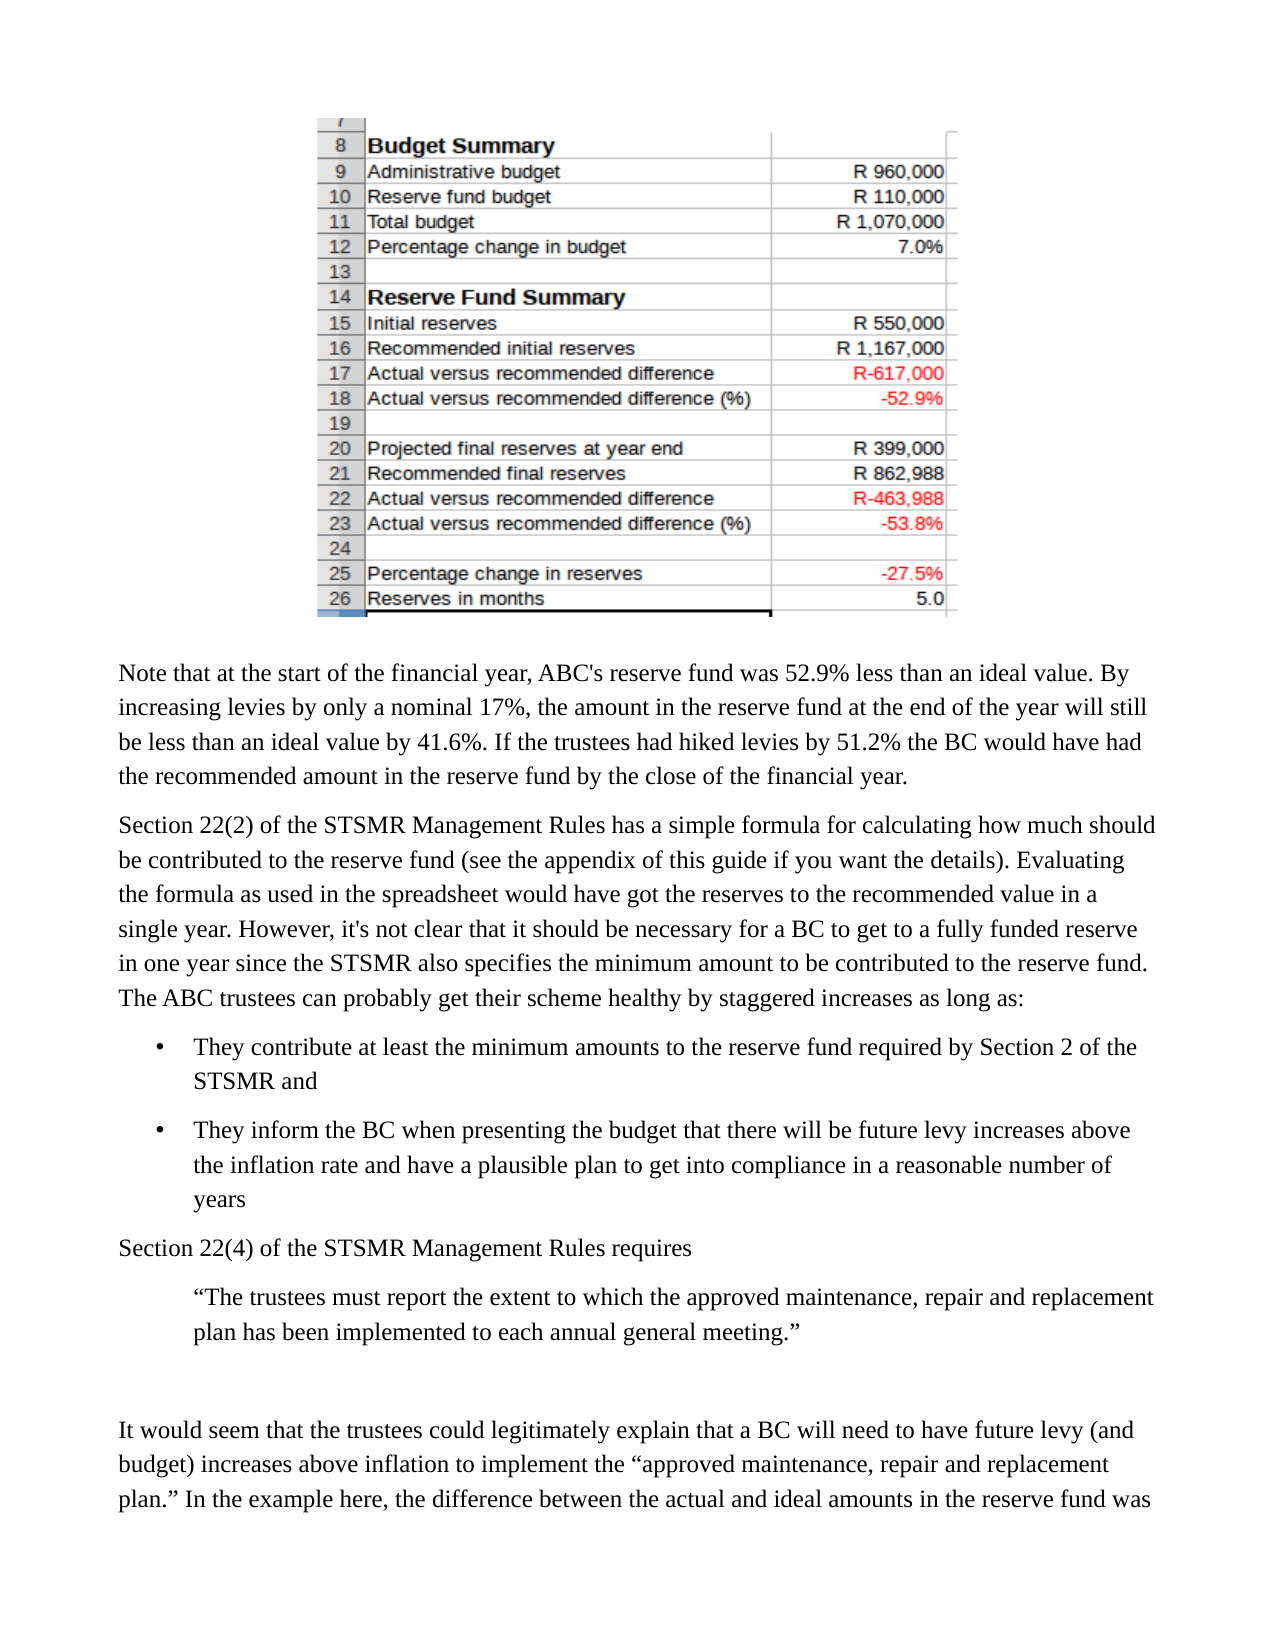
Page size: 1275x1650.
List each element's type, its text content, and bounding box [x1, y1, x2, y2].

text “The trustees must report the extent to which the approved maintenance, repair and replacement plan has been implemented to each annual general meeting.” [193, 1282, 1157, 1346]
list They contribute at least the minimum amounts to the reserve fund required by Section 2 of the STSMR and [156, 1032, 1157, 1095]
text Section 22(2) of the STSMR Management Rules has a simple formula for calculating how much should be contributed to the reserve fund (see the appendix of this guide if you want the details). Evaluating the formula as used in the spreadsheet would have got the reserves to the recommended value in a single year. However, it's not clear that it should be necessary for a BC to get to a fully funded reserve in one year since the STSMR also specifies the minimum amount to be contributed to the reserve fund. The ABC trustees can probably get their scheme healthy by staggered increases as long as: [118, 810, 1157, 1011]
text Section 22(4) of the STSMR Management Rules requires [118, 1233, 1157, 1262]
text Note that at the start of the financial year, ABC's reserve fund was 52.9% less than an ideal value. By increasing levies by only a nominal 17%, the amount in the reserve fund at the end of the year will still be less than an ideal value by 41.6%. If the trustees had hiked levies by 51.2% the BC would have had the recommended amount in the reserve fund by the close of the financial year. [118, 658, 1157, 790]
list They inform the BC when presenting the budget that there will be future levy increases above the inflation rate and have a plausible plan to get into compliance in a reasonable number of years [156, 1115, 1157, 1213]
text It would seem that the trustees could legitimately explain that a BC will need to have future levy (and budget) increases above inflation to implement the “approved maintenance, repair and replacement plan.” In the example here, the difference between the actual and ideal amounts in the reserve fund was [118, 1415, 1157, 1513]
picture [317, 118, 958, 617]
